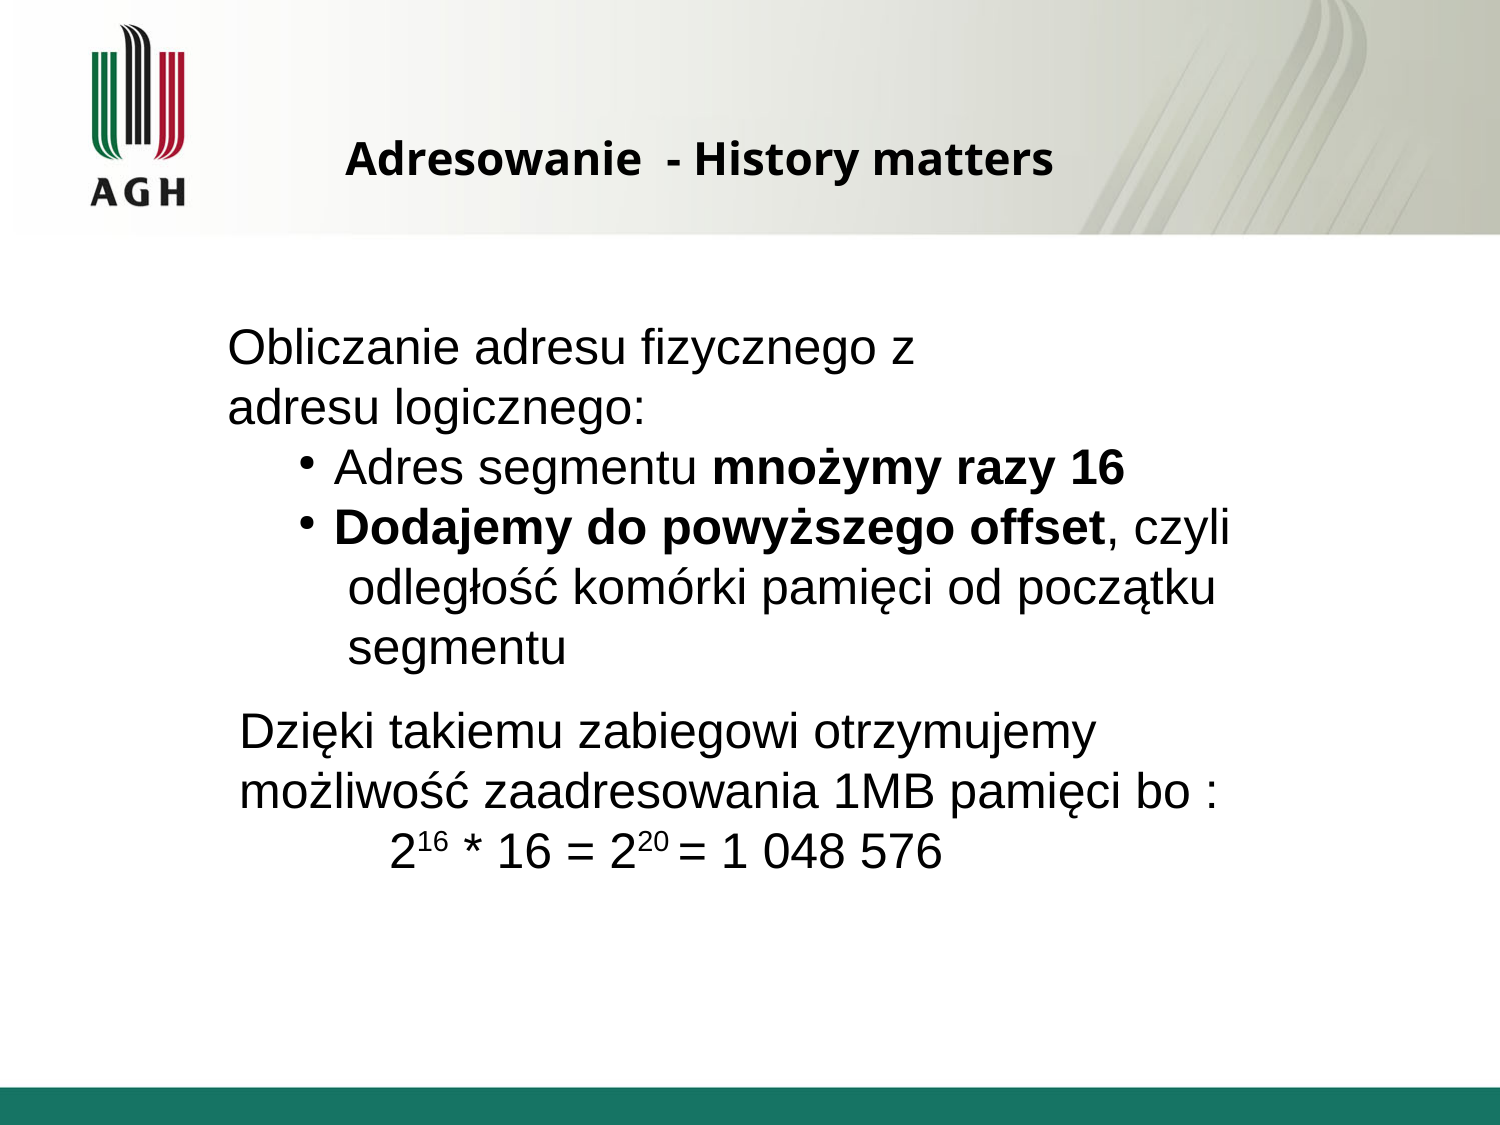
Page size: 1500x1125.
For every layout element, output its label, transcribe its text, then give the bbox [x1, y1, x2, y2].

title Adresowanie - History matters [330, 94, 1312, 221]
picture [0, 0, 1500, 1125]
text_box Dzięki takiemu zabiegowi otrzymujemy możliwość zaadresowania 1MB pamięci bo : 216 * 16 = 220 = 1 048 576 [224, 691, 1241, 886]
text_box Obliczanie adresu fizycznego z adresu logicznego: Adres segmentu mnożymy razy 16 Dodajemy do powyższego offset, czyli odległość komórki pamięci od początku segmentu [212, 307, 1252, 682]
